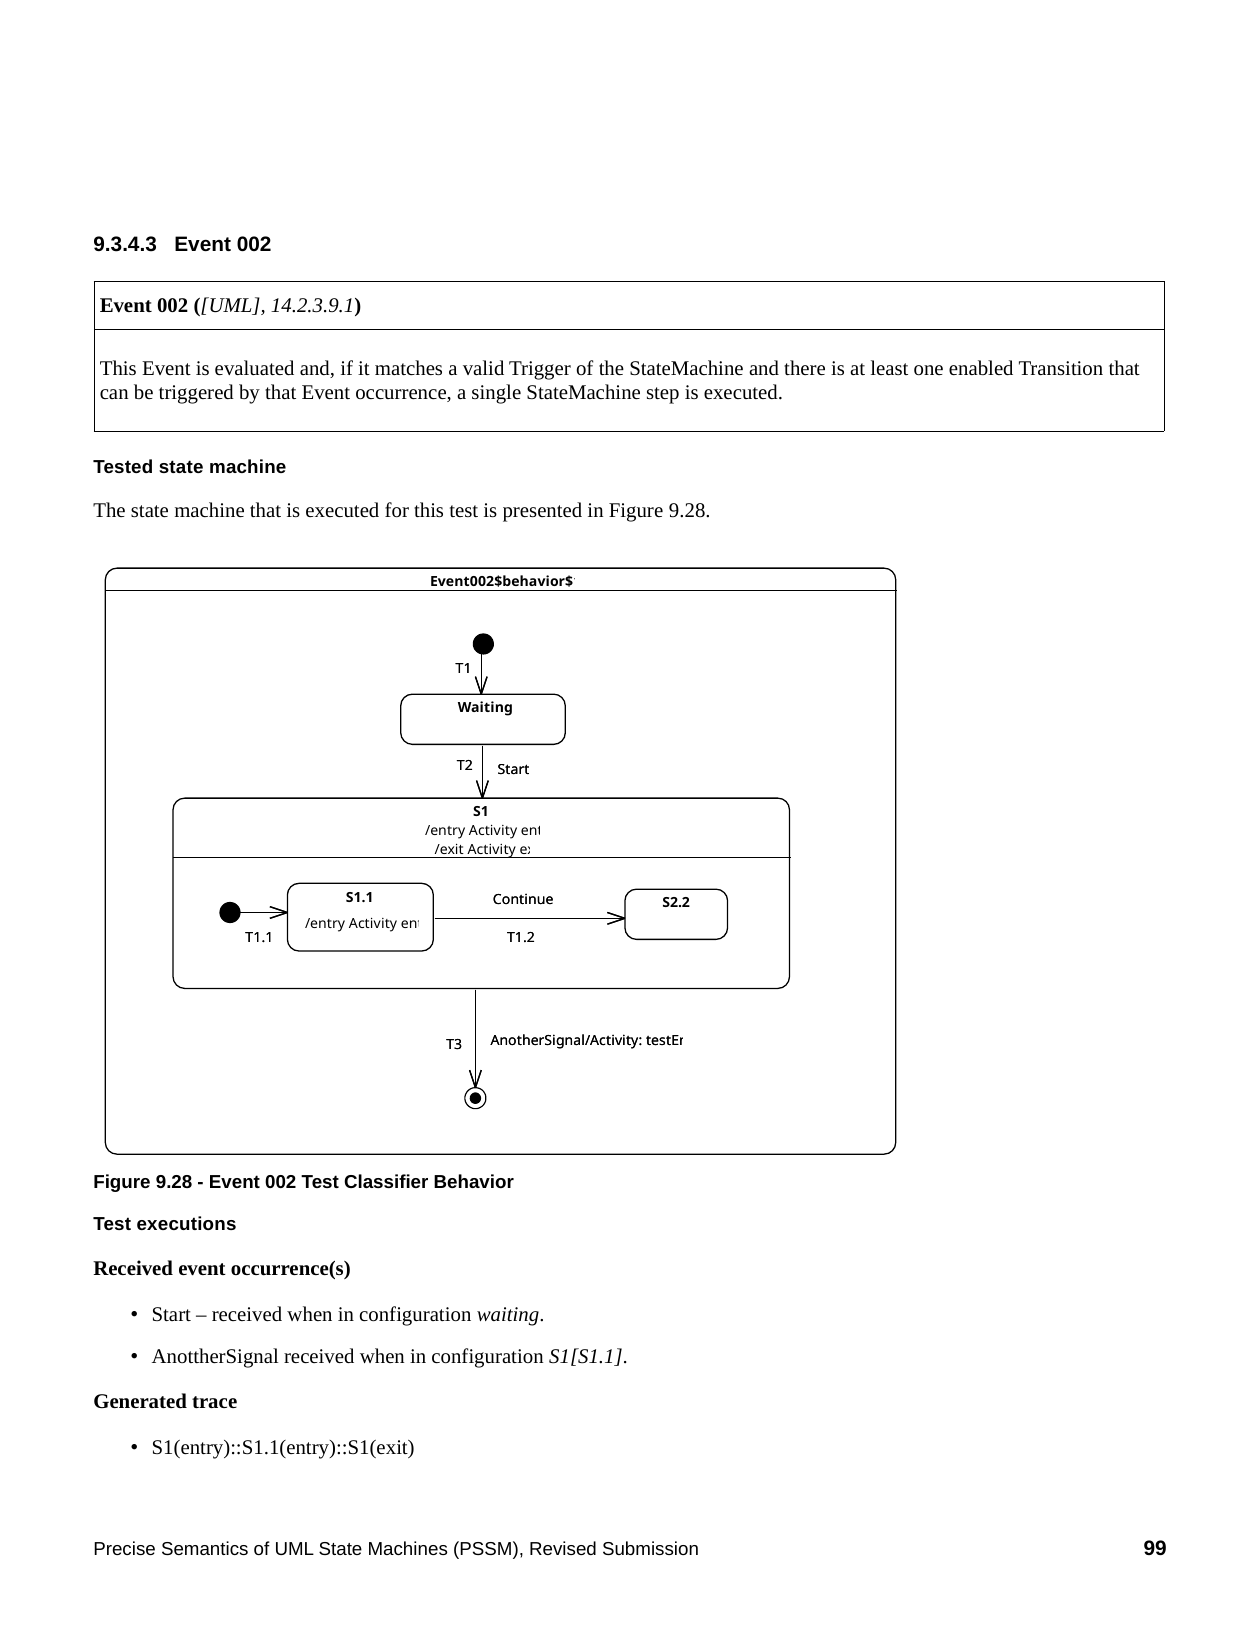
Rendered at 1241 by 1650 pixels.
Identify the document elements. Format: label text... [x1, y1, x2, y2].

text Figure 9.28 - Event 002 Test Classifier Behavior [93, 556, 909, 1192]
subtitle Test executions [93, 543, 1164, 1235]
list Start – received when in configuration waiting. [131, 1301, 1164, 1326]
text The state machine that is executed for this test is presented in Figure 9.28. [93, 498, 1164, 522]
subtitle Tested state machine [93, 456, 1164, 477]
table_cell This Event is evaluated and, if it matches a valid Trigger of the StateMachine and there is at least one enabled Transition that can be triggered by that Event occurrence, a single StateMachine step is executed. [95, 330, 1164, 431]
text Received event occurrence(s) [93, 1256, 1164, 1280]
table_header Event 002 ([UML], 14.2.3.9.1) [95, 282, 1164, 329]
list AnottherSignal received when in configuration S1[S1.1]. [131, 1343, 1164, 1368]
text Generated trace [93, 1389, 1164, 1413]
list S1(entry)::S1.1(entry)::S1(exit) [131, 1434, 1164, 1459]
subtitle Event 002 [93, 231, 1164, 256]
